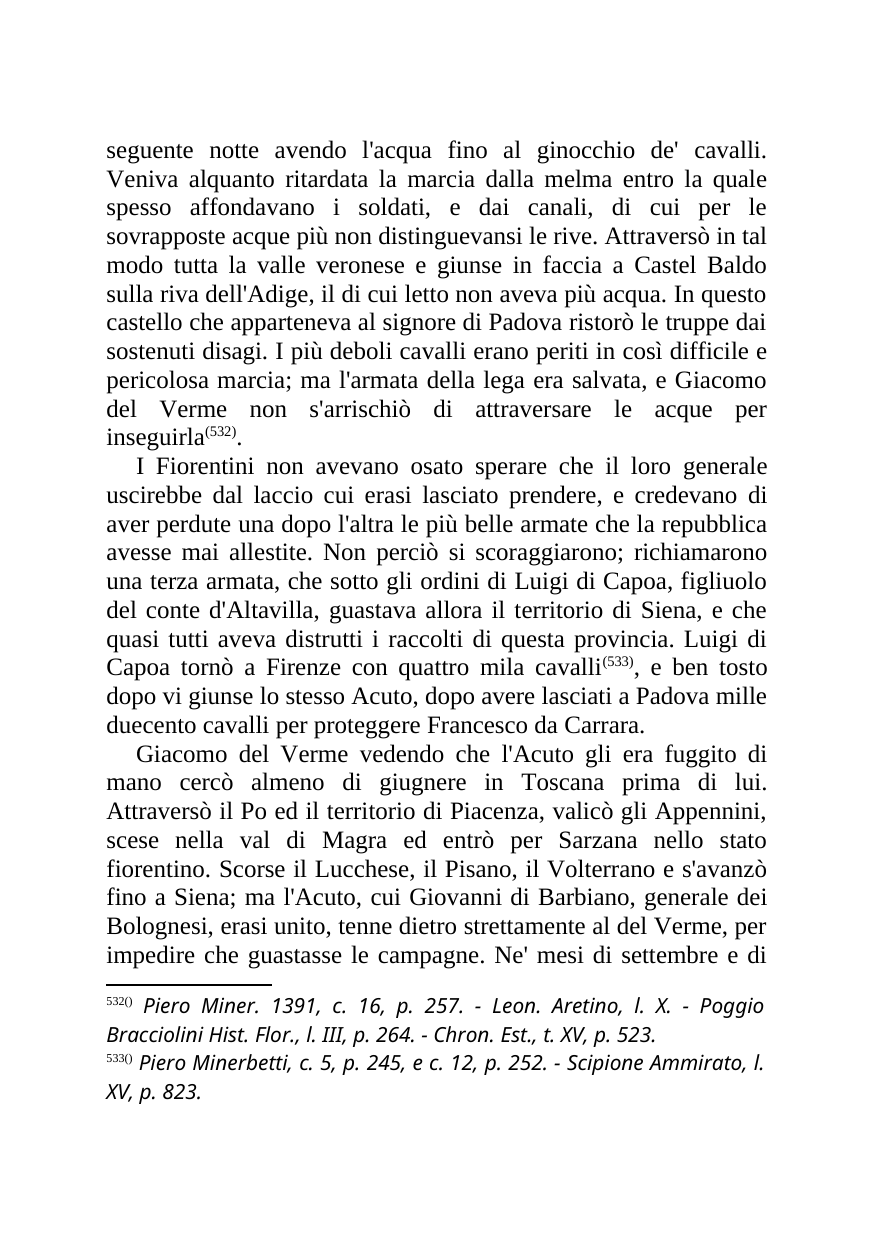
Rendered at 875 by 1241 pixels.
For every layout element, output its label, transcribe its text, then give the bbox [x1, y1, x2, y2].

text () Piero Minerbetti, c. 5, p. 245, e c. 12, p. 252. - Scipione Ammirato, l. XV, p. 823. [106, 1048, 768, 1105]
text () Piero Miner. 1391, c. 16, p. 257. - Leon. Aretino, l. X. - Poggio Bracciolini Hist. Flor., l. III, p. 264. - Chron. Est., t. XV, p. 523. [106, 991, 768, 1048]
text Giacomo del Verme vedendo che l'Acuto gli era fuggito di mano cercò almeno di giugnere in Toscana prima di lui. Attraversò il Po ed il territorio di Piacenza, valicò gli Appennini, scese nella val di Magra ed entrò per Sarzana nello stato fiorentino. Scorse il Lucchese, il Pisano, il Volterrano e s'avanzò fino a Siena; ma l'Acuto, cui Giovanni di Barbiano, generale dei Bolognesi, erasi unito, tenne dietro strettamente al del Verme, per impedire che guastasse le campagne. Ne' mesi di settembre e di [106, 739, 768, 969]
text I Fiorentini non avevano osato sperare che il loro generale uscirebbe dal laccio cui erasi lasciato prendere, e credevano di aver perdute una dopo l'altra le più belle armate che la repubblica avesse mai allestite. Non perciò si scoraggiarono; richiamarono una terza armata, che sotto gli ordini di Luigi di Capoa, figliuolo del conte d'Altavilla, guastava allora il territorio di Siena, e che quasi tutti aveva distrutti i raccolti di questa provincia. Luigi di Capoa tornò a Firenze con quattro mila cavalli(), e ben tosto dopo vi giunse lo stesso Acuto, dopo avere lasciati a Padova mille duecento cavalli per proteggere Francesco da Carrara. [106, 451, 768, 739]
text seguente notte avendo l'acqua fino al ginocchio de' cavalli. Veniva alquanto ritardata la marcia dalla melma entro la quale spesso affondavano i soldati, e dai canali, di cui per le sovrapposte acque più non distinguevansi le rive. Attraversò in tal modo tutta la valle veronese e giunse in faccia a Castel Baldo sulla riva dell'Adige, il di cui letto non aveva più acqua. In questo castello che apparteneva al signore di Padova ristorò le truppe dai sostenuti disagi. I più deboli cavalli erano periti in così difficile e pericolosa marcia; ma l'armata della lega era salvata, e Giacomo del Verme non s'arrischiò di attraversare le acque per inseguirla(). [106, 135, 768, 451]
